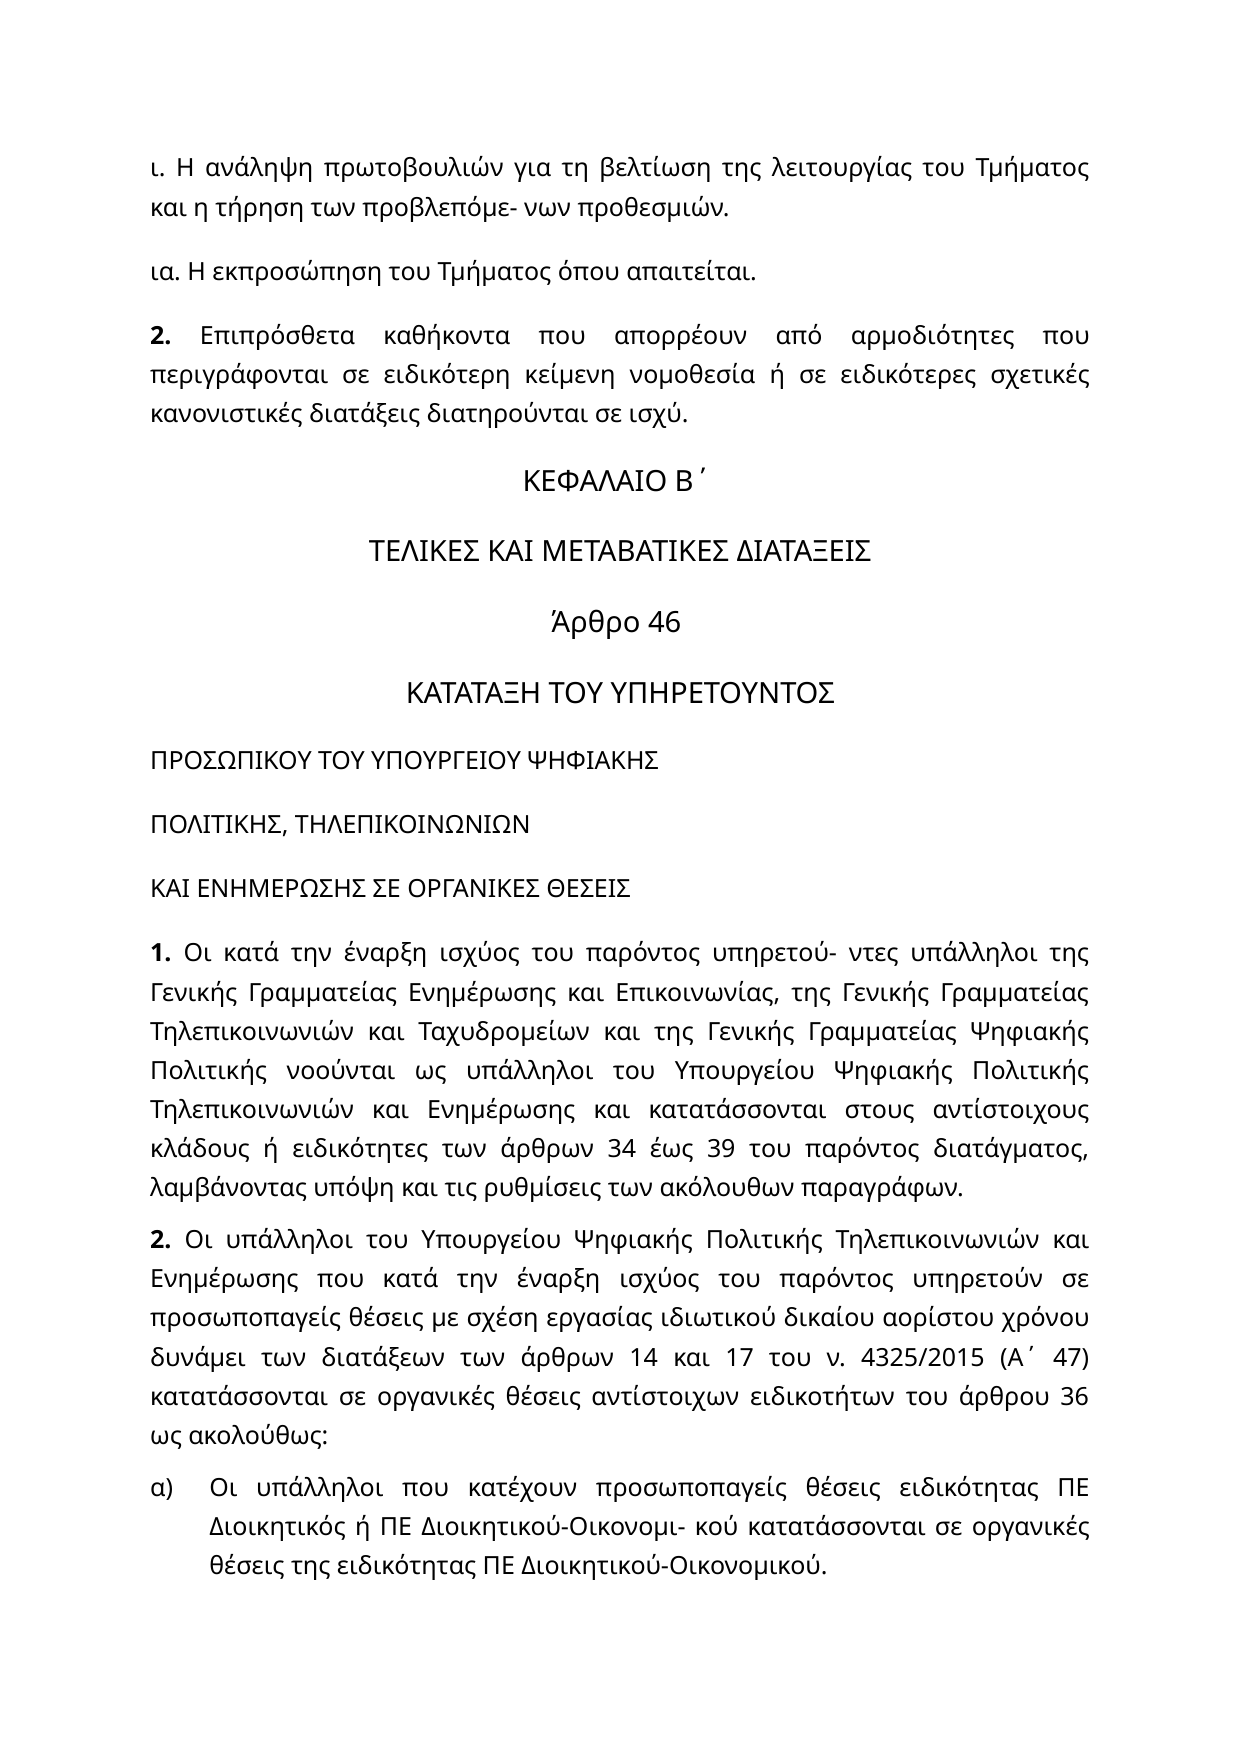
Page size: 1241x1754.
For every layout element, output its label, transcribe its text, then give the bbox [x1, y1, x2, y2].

text ΚΑΙ ΕΝΗΜΕΡΩΣΗΣ ΣΕ ΟΡΓΑΝΙΚΕΣ ΘΕΣΕΙΣ [150, 871, 1090, 905]
text ια. Η εκπροσώπηση του Τμήματος όπου απαιτείται. [150, 253, 1090, 287]
text 1. Οι κατά την έναρξη ισχύος του παρόντος υπηρετού- ντες υπάλληλοι της Γενικής Γραμματείας Ενημέρωσης και Επικοινωνίας, της Γενικής Γραμματείας Τηλεπικοινωνιών και Ταχυδρομείων και της Γενικής Γραμματείας Ψηφιακής Πολιτικής νοούνται ως υπάλληλοι του Υπουργείου Ψηφιακής Πολιτικής Τηλεπικοινωνιών και Ενημέρωσης και κατατάσσονται στους αντίστοιχους κλάδους ή ειδικότητες των άρθρων 34 έως 39 του παρόντος διατάγματος, λαμβάνοντας υπόψη και τις ρυθμίσεις των ακόλουθων παραγράφων. [150, 935, 1090, 1204]
text ΠΟΛΙΤΙΚΗΣ, ΤΗΛΕΠΙΚΟΙΝΩΝΙΩΝ [150, 807, 1090, 841]
subtitle ΤΕΛΙΚΕΣ ΚΑΙ ΜΕΤΑΒΑΤΙΚΕΣ ΔΙΑΤΑΞΕΙΣ [150, 531, 1090, 570]
list α) Οι υπάλληλοι που κατέχουν προσωποπαγείς θέσεις ειδικότητας ΠΕ Διοικητικός ή ΠΕ Διοικητικού-Οικονομι- κού κατατάσσονται σε οργανικές θέσεις της ειδικότητας ΠΕ Διοικητικού-Οικονομικού. [150, 1469, 1090, 1582]
subtitle Άρθρο 46 [150, 601, 1090, 641]
text ΠΡΟΣΩΠΙΚΟΥ ΤΟΥ ΥΠΟΥΡΓΕΙΟΥ ΨΗΦΙΑΚΗΣ [150, 742, 1090, 777]
subtitle ΚΑΤΑΤΑΞΗ ΤΟΥ ΥΠΗΡΕΤΟΥΝΤΟΣ [150, 672, 1090, 712]
text 2. Επιπρόσθετα καθήκοντα που απορρέουν από αρμοδιότητες που περιγράφονται σε ειδικότερη κείμενη νομοθεσία ή σε ειδικότερες σχετικές κανονιστικές διατάξεις διατηρούνται σε ισχύ. [150, 317, 1090, 430]
text ι. Η ανάληψη πρωτοβουλιών για τη βελτίωση της λειτουργίας του Τμήματος και η τήρηση των προβλεπόμε- νων προθεσμιών. [150, 150, 1090, 223]
subtitle ΚΕΦΑΛΑΙΟ Β΄ [150, 460, 1090, 500]
text 2. Οι υπάλληλοι του Υπουργείου Ψηφιακής Πολιτικής Τηλεπικοινωνιών και Ενημέρωσης που κατά την έναρξη ισχύος του παρόντος υπηρετούν σε προσωποπαγείς θέσεις με σχέση εργασίας ιδιωτικού δικαίου αορίστου χρόνου δυνάμει των διατάξεων των άρθρων 14 και 17 του ν. 4325/2015 (Α΄ 47) κατατάσσονται σε οργανικές θέσεις αντίστοιχων ειδικοτήτων του άρθρου 36 ως ακολούθως: [150, 1222, 1090, 1452]
